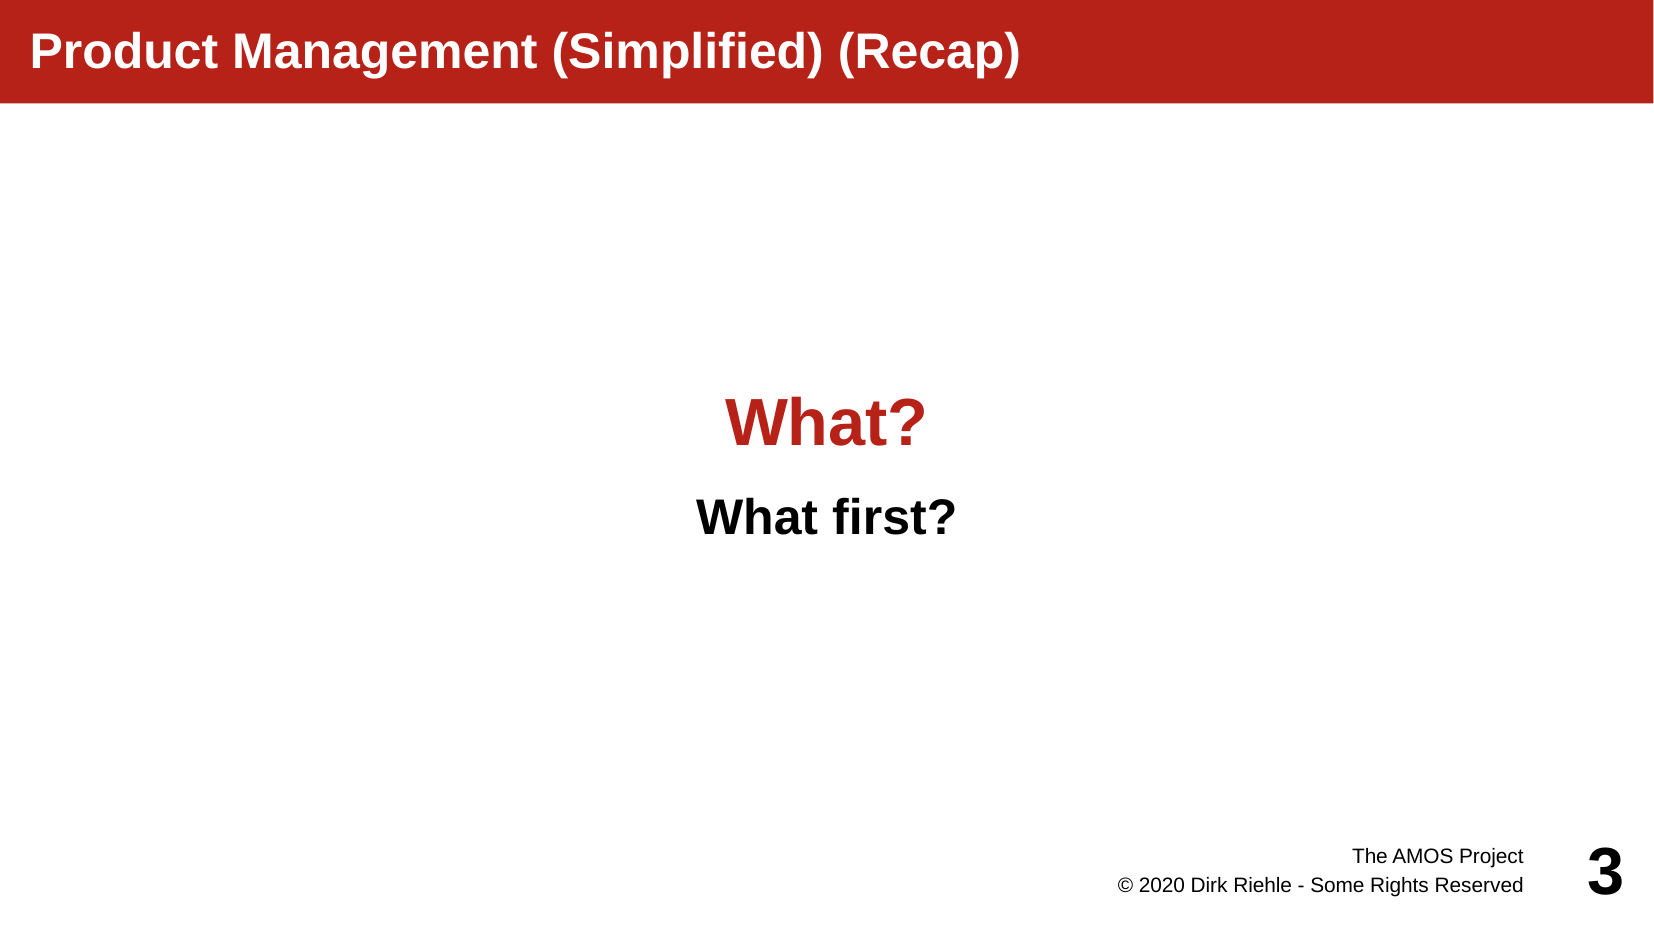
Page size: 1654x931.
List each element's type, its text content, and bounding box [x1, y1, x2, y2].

subtitle What? What first? [29, 132, 1625, 798]
title Product Management (Simplified) (Recap) [0, 0, 1654, 104]
